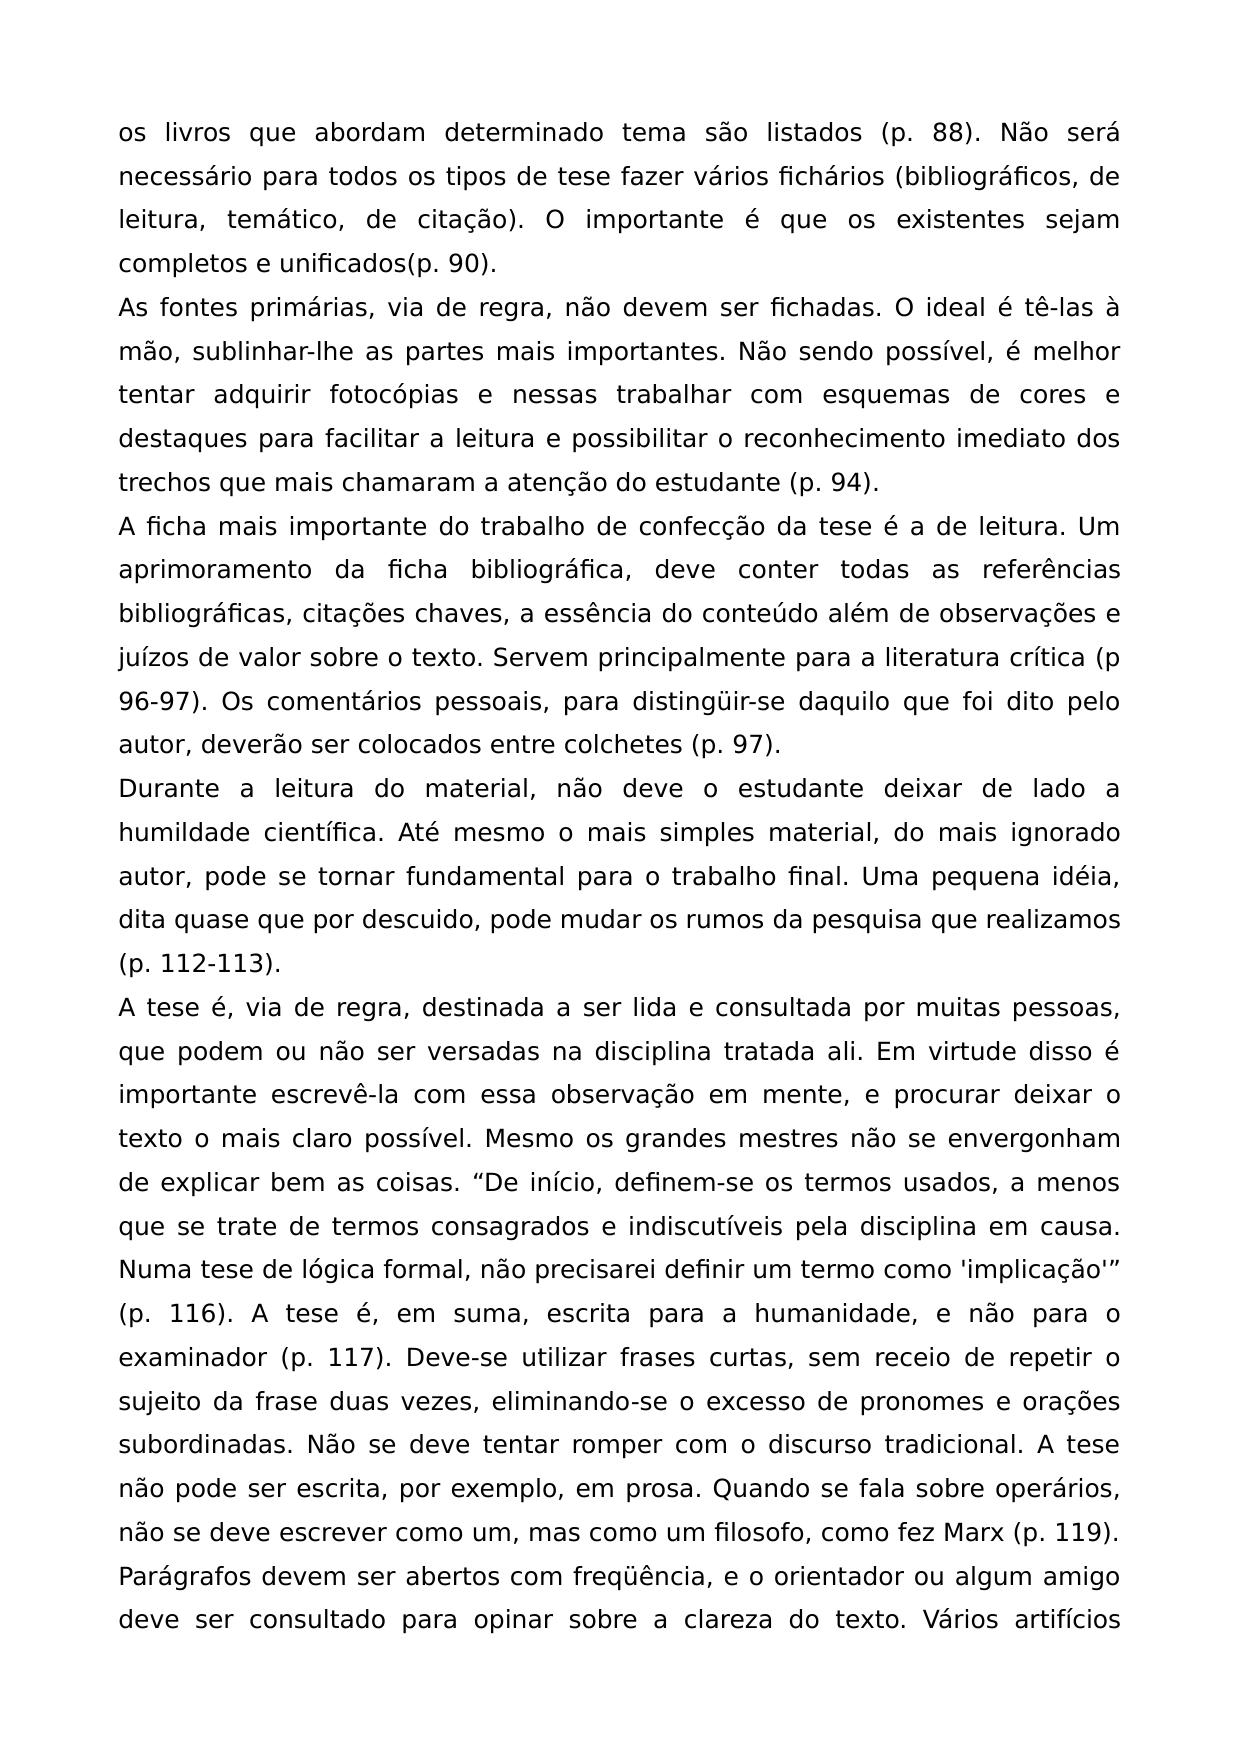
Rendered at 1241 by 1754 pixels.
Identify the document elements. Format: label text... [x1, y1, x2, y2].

text os livros que abordam determinado tema são listados (p. 88). Não será necessário para todos os tipos de tese fazer vários fichários (bibliográficos, de leitura, temático, de citação). O importante é que os existentes sejam completos e unificados(p. 90). [118, 118, 1122, 278]
text Durante a leitura do material, não deve o estudante deixar de lado a humildade científica. Até mesmo o mais simples material, do mais ignorado autor, pode se tornar fundamental para o trabalho final. Uma pequena idéia, dita quase que por descuido, pode mudar os rumos da pesquisa que realizamos (p. 112-113). [118, 774, 1122, 978]
text A tese é, via de regra, destinada a ser lida e consultada por muitas pessoas, que podem ou não ser versadas na disciplina tratada ali. Em virtude disso é importante escrevê-la com essa observação em mente, e procurar deixar o texto o mais claro possível. Mesmo os grandes mestres não se envergonham de explicar bem as coisas. “De início, definem-se os termos usados, a menos que se trate de termos consagrados e indiscutíveis pela disciplina em causa. Numa tese de lógica formal, não precisarei definir um termo como 'implicação'” (p. 116). A tese é, em suma, escrita para a humanidade, e não para o examinador (p. 117). Deve-se utilizar frases curtas, sem receio de repetir o sujeito da frase duas vezes, eliminando-se o excesso de pronomes e orações subordinadas. Não se deve tentar romper com o discurso tradicional. A tese não pode ser escrita, por exemplo, em prosa. Quando se fala sobre operários, não se deve escrever como um, mas como um filosofo, como fez Marx (p. 119). Parágrafos devem ser abertos com freqüência, e o orientador ou algum amigo deve ser consultado para opinar sobre a clareza do texto. Vários artifícios [118, 993, 1122, 1635]
text As fontes primárias, via de regra, não devem ser fichadas. O ideal é tê-las à mão, sublinhar-lhe as partes mais importantes. Não sendo possível, é melhor tentar adquirir fotocópias e nessas trabalhar com esquemas de cores e destaques para facilitar a leitura e possibilitar o reconhecimento imediato dos trechos que mais chamaram a atenção do estudante (p. 94). [118, 293, 1122, 497]
text A ficha mais importante do trabalho de confecção da tese é a de leitura. Um aprimoramento da ficha bibliográfica, deve conter todas as referências bibliográficas, citações chaves, a essência do conteúdo além de observações e juízos de valor sobre o texto. Servem principalmente para a literatura crítica (p 96-97). Os comentários pessoais, para distingüir-se daquilo que foi dito pelo autor, deverão ser colocados entre colchetes (p. 97). [118, 512, 1122, 760]
